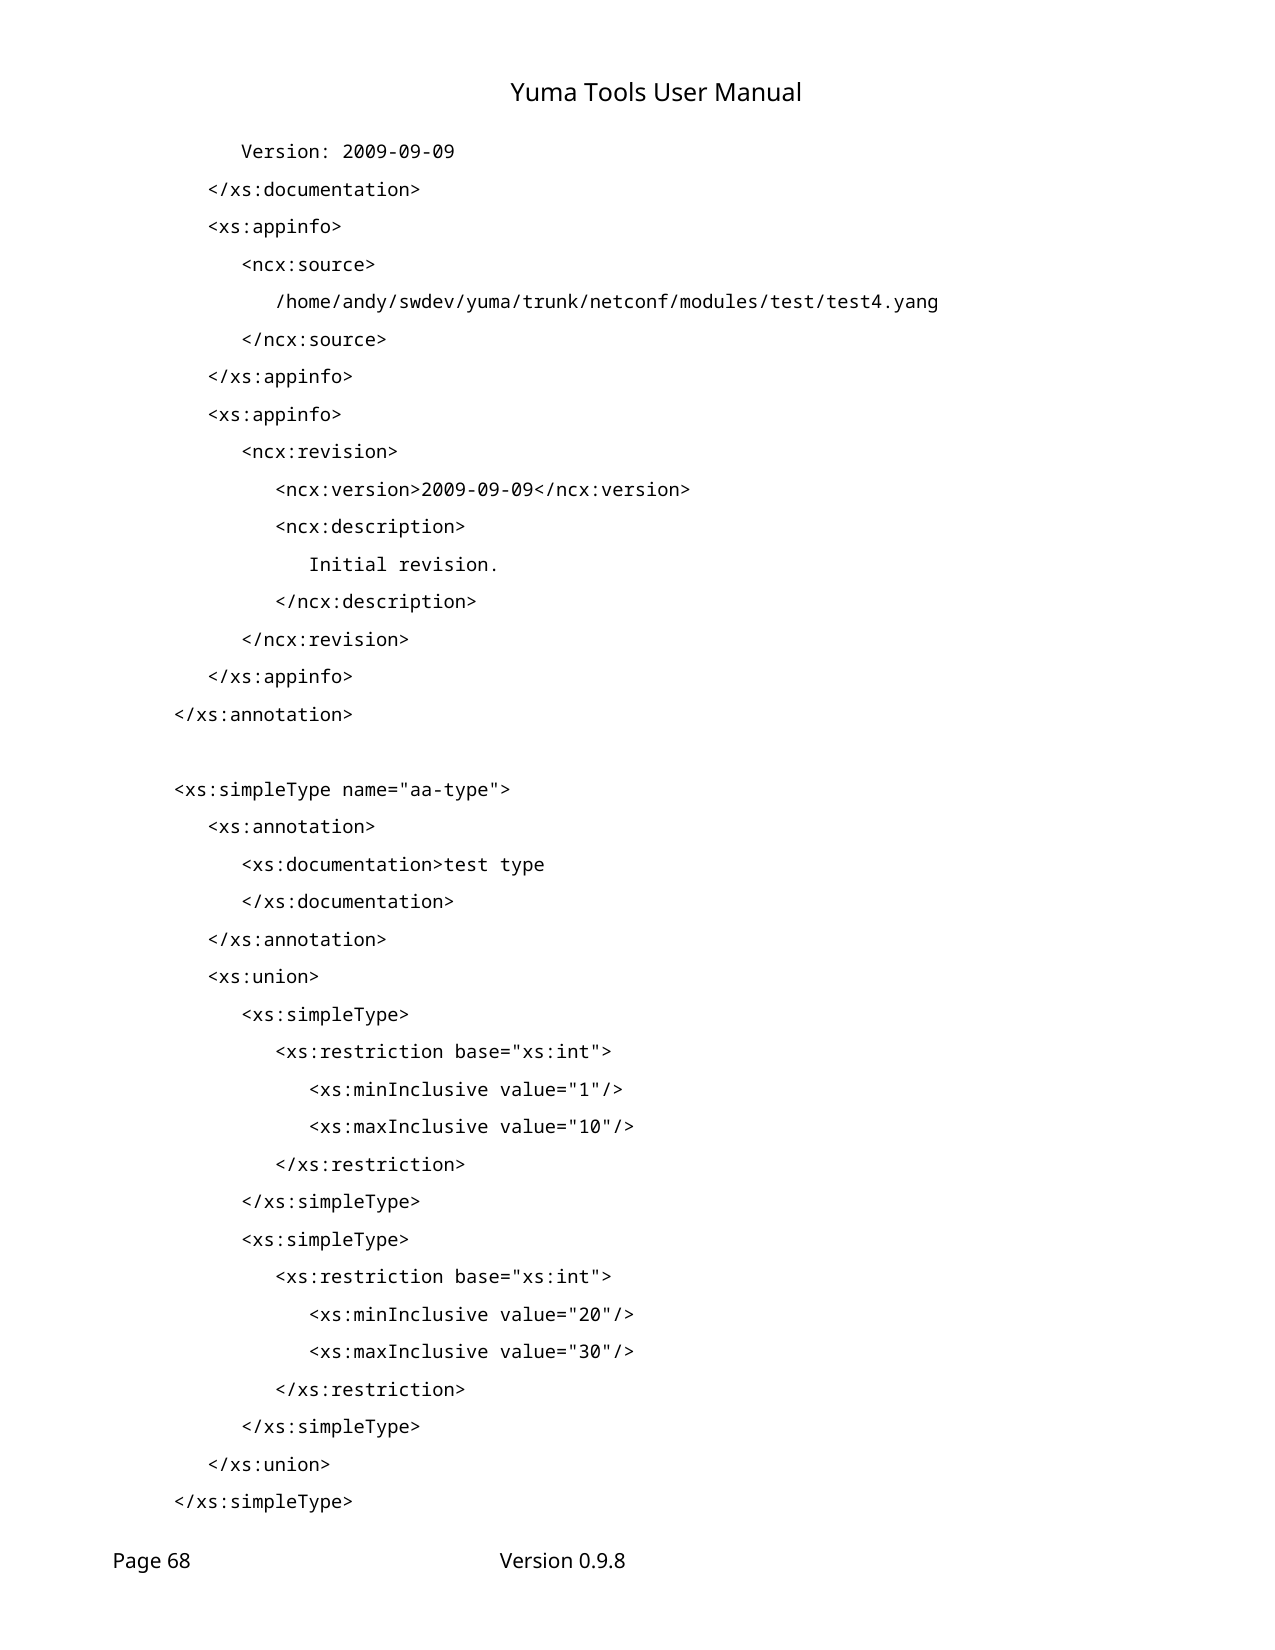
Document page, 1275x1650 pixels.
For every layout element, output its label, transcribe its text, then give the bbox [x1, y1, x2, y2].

text <ncx:source> [139, 251, 1200, 277]
text </xs:simpleType> [139, 1188, 1200, 1214]
text </xs:restriction> [139, 1376, 1200, 1402]
text <xs:minInclusive value="20"/> [139, 1301, 1200, 1327]
text <xs:appinfo> [139, 401, 1200, 427]
text </xs:simpleType> [139, 1413, 1200, 1439]
text <xs:appinfo> [139, 213, 1200, 239]
text </xs:restriction> [139, 1151, 1200, 1177]
text </ncx:description> [139, 588, 1200, 614]
text <xs:documentation>test type [139, 851, 1200, 877]
text <xs:union> [139, 963, 1200, 989]
text <xs:simpleType name="aa-type"> [139, 776, 1200, 802]
text </xs:annotation> [139, 701, 1200, 727]
text Initial revision. [139, 551, 1200, 577]
text </xs:documentation> [139, 176, 1200, 202]
text <xs:simpleType> [139, 1001, 1200, 1027]
text </ncx:revision> [139, 626, 1200, 652]
text <xs:maxInclusive value="10"/> [139, 1113, 1200, 1139]
text <xs:annotation> [139, 813, 1200, 839]
text Version: 2009-09-09 [139, 138, 1200, 164]
text </xs:appinfo> [139, 363, 1200, 389]
text <xs:simpleType> [139, 1226, 1200, 1252]
text <xs:restriction base="xs:int"> [139, 1038, 1200, 1064]
text <ncx:version>2009-09-09</ncx:version> [139, 476, 1200, 502]
text <xs:restriction base="xs:int"> [139, 1263, 1200, 1289]
text </xs:appinfo> [139, 663, 1200, 689]
text </ncx:source> [139, 326, 1200, 352]
text <ncx:revision> [139, 438, 1200, 464]
text </xs:simpleType> [139, 1488, 1200, 1514]
text <ncx:description> [139, 513, 1200, 539]
text </xs:documentation> [139, 888, 1200, 914]
text <xs:maxInclusive value="30"/> [139, 1338, 1200, 1364]
text </xs:union> [139, 1451, 1200, 1477]
text <xs:minInclusive value="1"/> [139, 1076, 1200, 1102]
text </xs:annotation> [139, 926, 1200, 952]
text /home/andy/swdev/yuma/trunk/netconf/modules/test/test4.yang [139, 288, 1200, 314]
